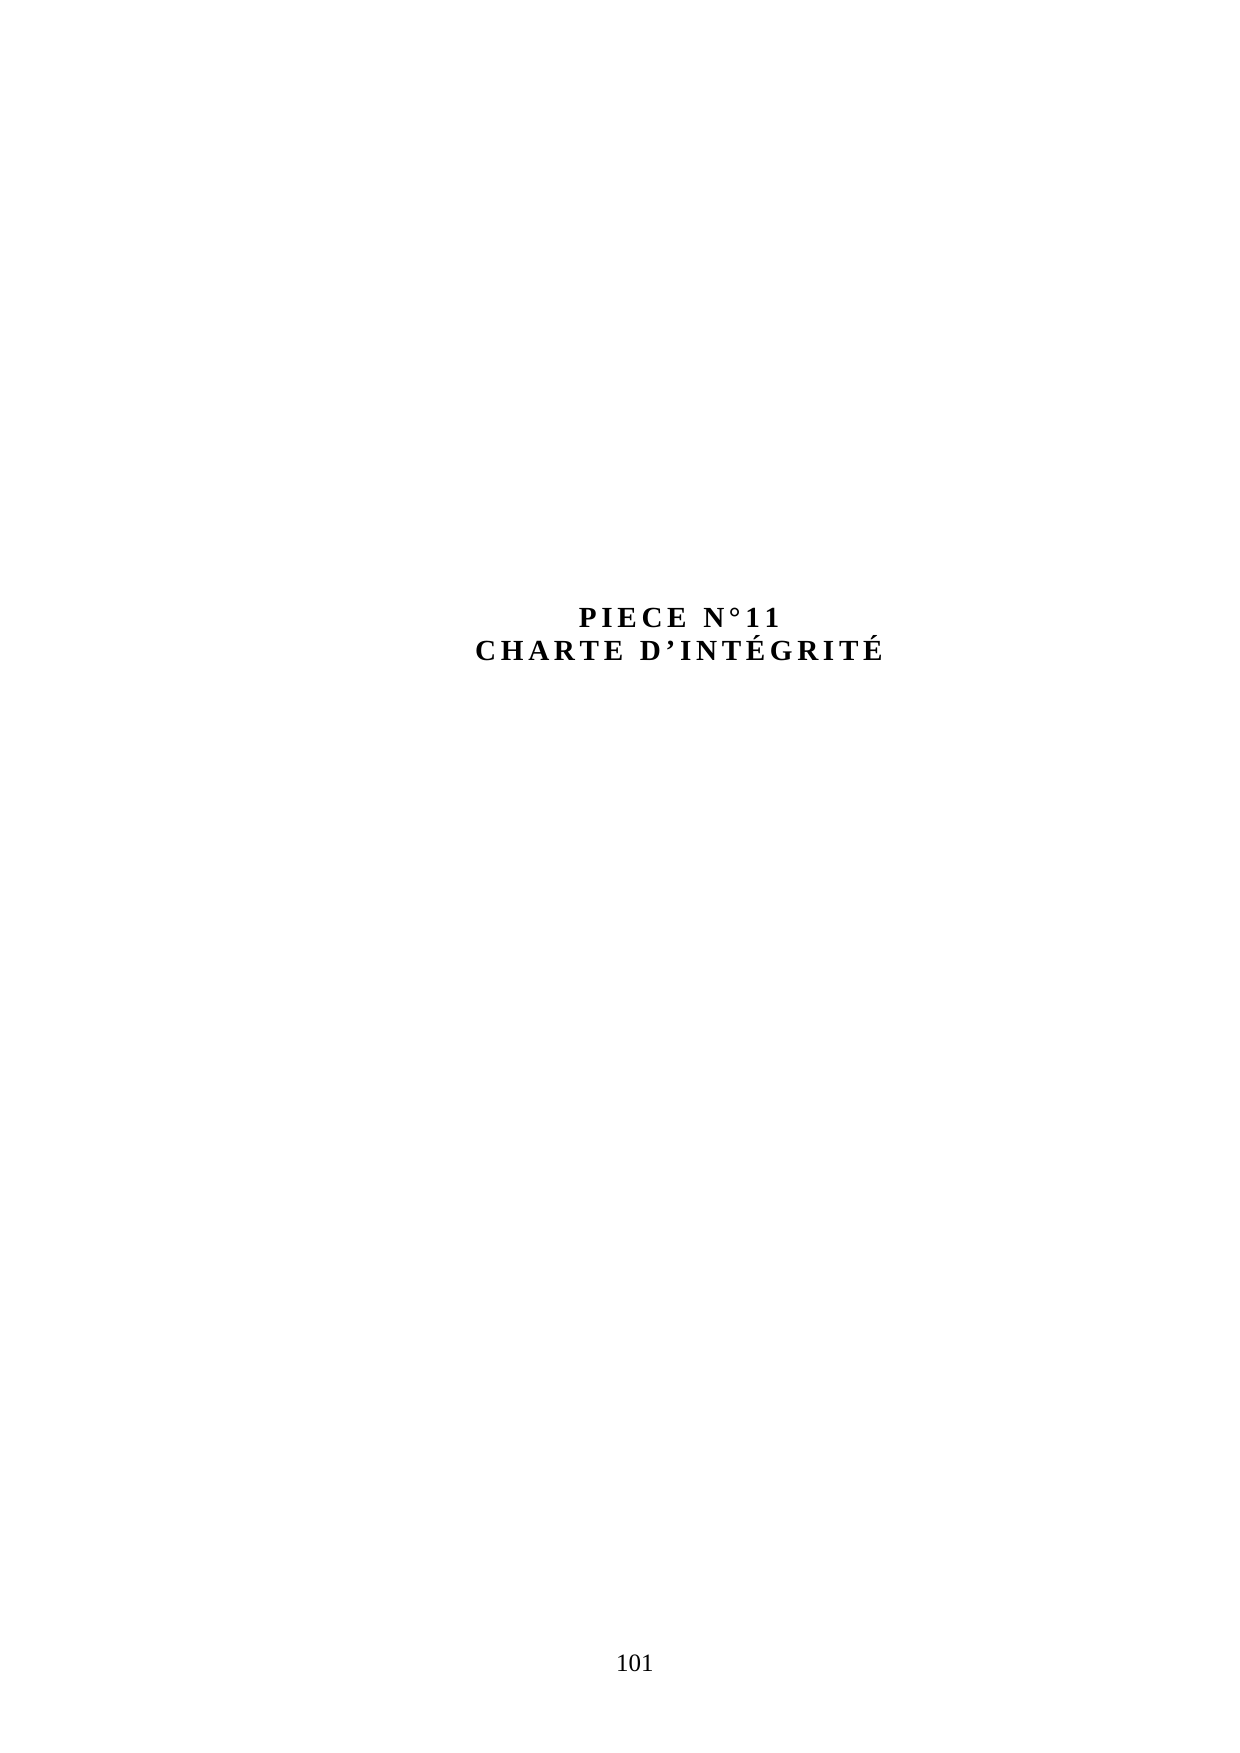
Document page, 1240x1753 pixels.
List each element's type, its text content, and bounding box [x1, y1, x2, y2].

text piece n°11 [236, 600, 1121, 633]
text Charte d’Intégrité [236, 633, 1121, 667]
